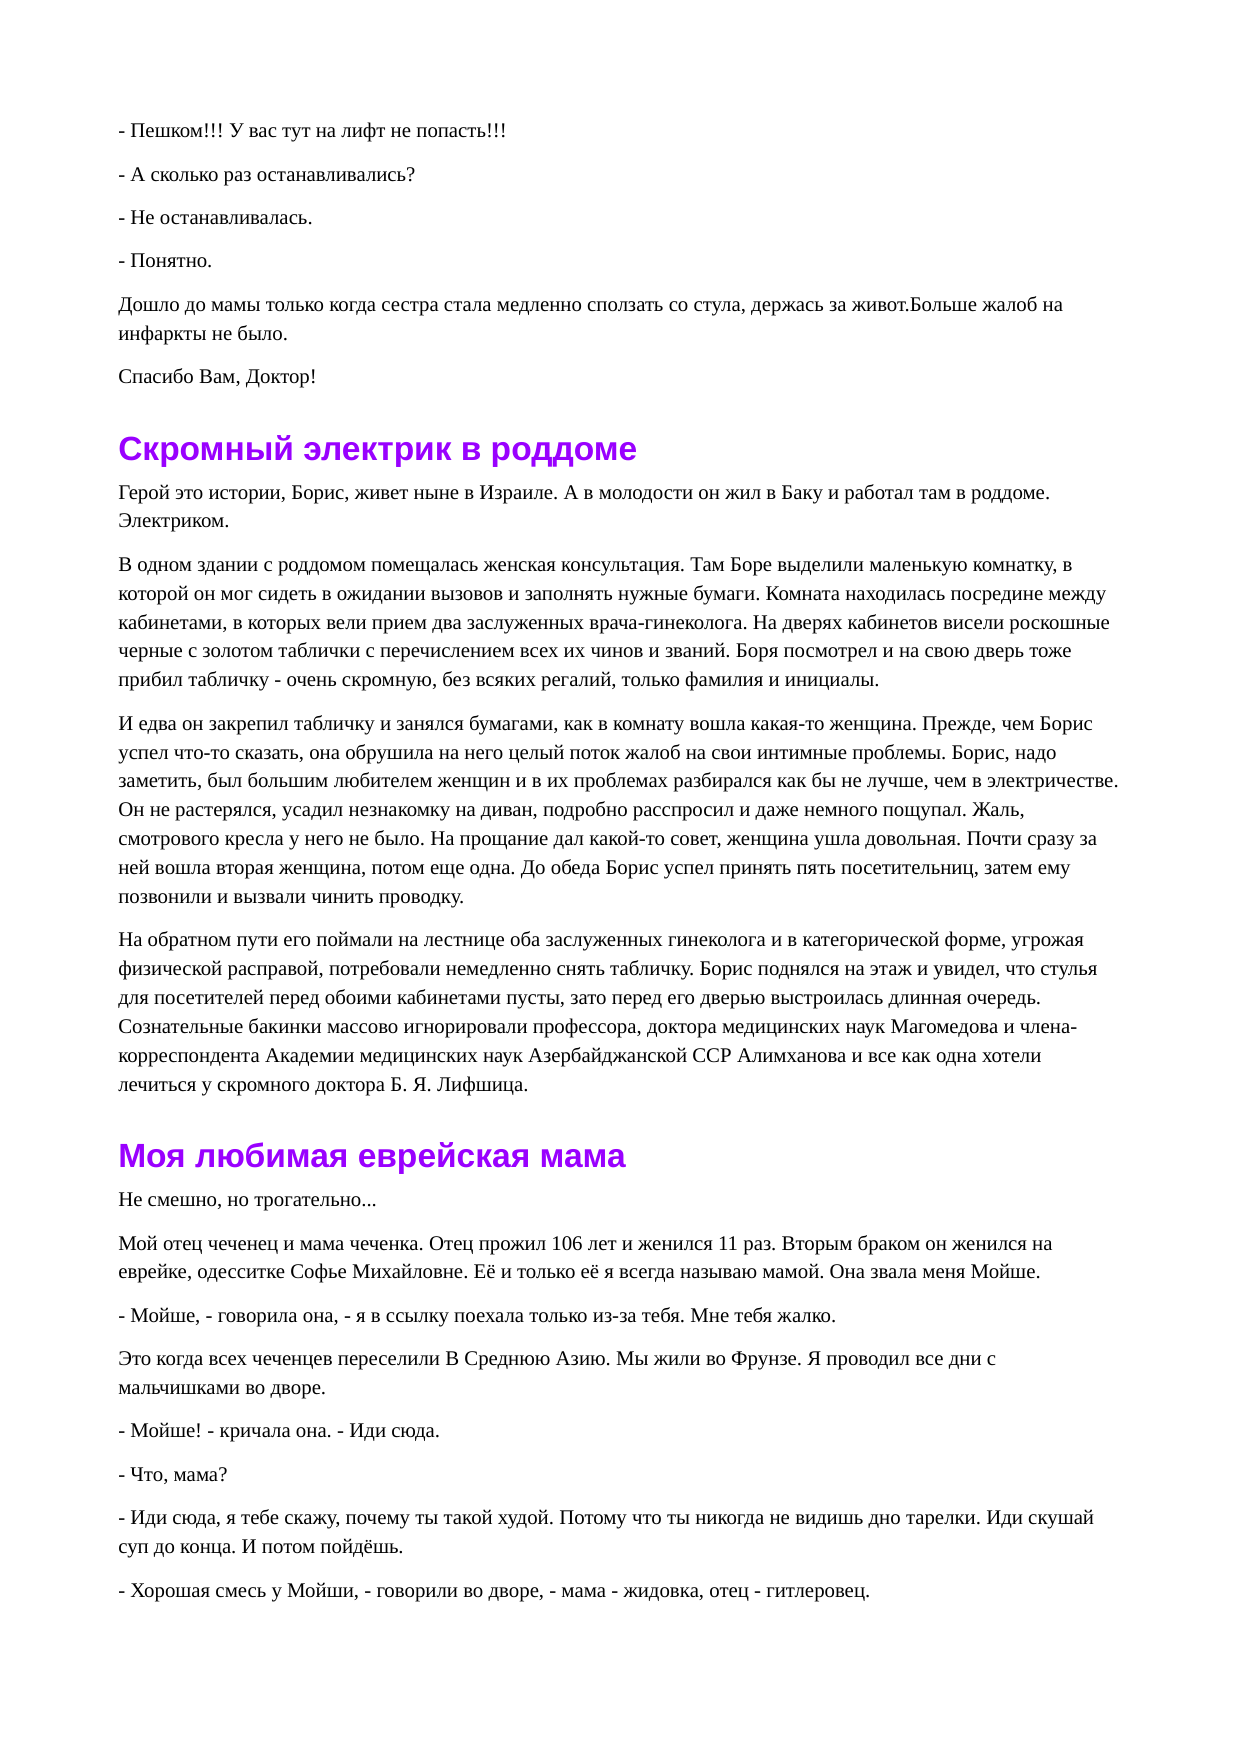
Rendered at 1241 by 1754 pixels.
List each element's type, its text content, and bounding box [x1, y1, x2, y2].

subtitle Моя любимая еврейская мама [118, 1136, 1122, 1174]
text На обратном пути его поймали на лестнице оба заслуженных гинеколога и в категорической форме, угрожая физической расправой, потребовали немедленно снять табличку. Борис поднялся на этаж и увидел, что стулья для посетителей перед обоими кабинетами пусты, зато перед его дверью выстроилась длинная очередь. Сознательные бакинки массово игнорировали профессора, доктора медицинских наук Магомедова и члена-корреспондента Академии медицинских наук Азербайджанской ССР Алимханова и все как одна хотели лечиться у скромного доктора Б. Я. Лифшица. [118, 927, 1122, 1096]
text Не смешно, но трогательно... [118, 1187, 1122, 1211]
text - Мойше, - говорила она, - я в ссылку поехала только из-за тебя. Мне тебя жалко. [118, 1303, 1122, 1327]
text - Не останавливалась. [118, 205, 1122, 229]
text Дошло до мамы только когда сестра стала медленно сползать со стула, держась за живот.Больше жалоб на инфаркты не было. [118, 292, 1122, 345]
text В одном здании с роддомом помещалась женская консультация. Там Боре выделили маленькую комнатку, в которой он мог сидеть в ожидании вызовов и заполнять нужные бумаги. Комната находилась посредине между кабинетами, в которых вели прием два заслуженных врача-гинеколога. На дверях кабинетов висели роскошные черные с золотом таблички с перечислением всех их чинов и званий. Боря посмотрел и на свою дверь тоже прибил табличку - очень скромную, без всяких регалий, только фамилия и инициалы. [118, 552, 1122, 691]
text - Иди сюда, я тебе скажу, почему ты такой худой. Потому что ты никогда не видишь дно тарелки. Иди скушай суп до конца. И потом пойдёшь. [118, 1505, 1122, 1558]
text - А сколько раз останавливались? [118, 162, 1122, 186]
text - Пешком!!! У вас тут на лифт не попасть!!! [118, 118, 1122, 142]
text Герой это истории, Борис, живет ныне в Израиле. А в молодости он жил в Баку и работал там в роддоме. Электриком. [118, 479, 1122, 532]
text Спасибо Вам, Доктор! [118, 364, 1122, 388]
text - Хорошая смесь у Мойши, - говорили во дворе, - мама - жидовка, отец - гитлеровец. [118, 1578, 1122, 1602]
subtitle Скромный электрик в роддоме [118, 428, 1122, 467]
text - Понятно. [118, 248, 1122, 272]
text Мой отец чеченец и мама чеченка. Отец прожил 106 лет и женился 11 раз. Вторым браком он женился на еврейке, одесситке Софье Михайловне. Её и только её я всегда называю мамой. Она звала меня Мойше. [118, 1230, 1122, 1283]
text - Что, мама? [118, 1462, 1122, 1486]
text Это когда всех чеченцев переселили В Среднюю Азию. Мы жили во Фрунзе. Я проводил все дни с мальчишками во дворе. [118, 1346, 1122, 1399]
text - Мойше! - кричала она. - Иди сюда. [118, 1418, 1122, 1442]
text И едва он закрепил табличку и занялся бумагами, как в комнату вошла какая-то женщина. Прежде, чем Борис успел что-то сказать, она обрушила на него целый поток жалоб на свои интимные проблемы. Борис, надо заметить, был большим любителем женщин и в их проблемах разбирался как бы не лучше, чем в электричестве. Он не растерялся, усадил незнакомку на диван, подробно расспросил и даже немного пощупал. Жаль, смотрового кресла у него не было. На прощание дал какой-то совет, женщина ушла довольная. Почти сразу за ней вошла вторая женщина, потом еще одна. До обеда Борис успел принять пять посетительниц, затем ему позвонили и вызвали чинить проводку. [118, 711, 1122, 908]
